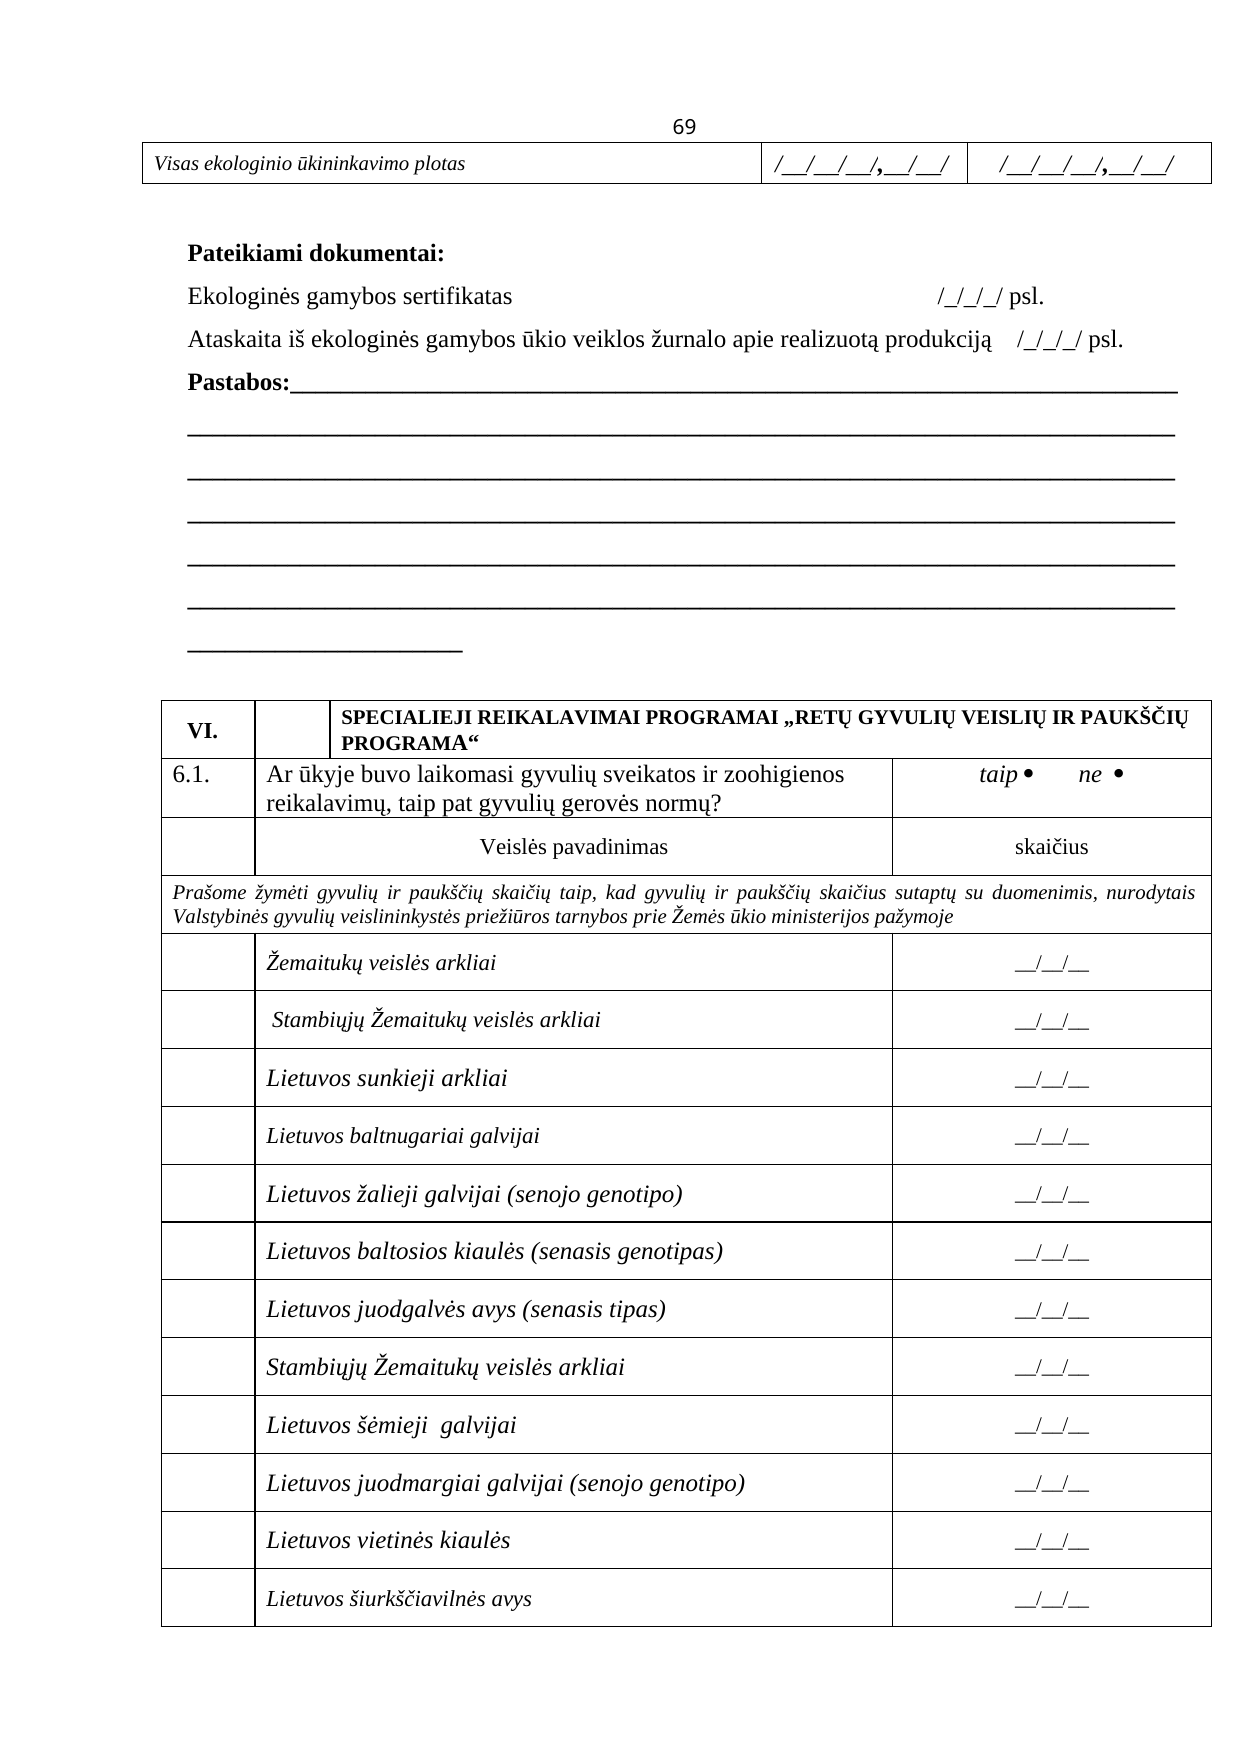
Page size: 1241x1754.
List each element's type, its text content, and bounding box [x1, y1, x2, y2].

table_cell __/__/__ [893, 1223, 1211, 1279]
text Pateikiami dokumentai: [187, 238, 1181, 267]
table_cell __/__/__ [893, 1049, 1211, 1106]
table_cell taip  ne  [893, 759, 1211, 817]
table_cell __/__/__ [893, 1165, 1211, 1221]
table_cell [162, 1454, 254, 1511]
table_cell /__/__/__/,__/__/ [762, 143, 967, 183]
table_cell [162, 1338, 254, 1395]
table_cell Lietuvos sunkieji arkliai [256, 1049, 892, 1106]
table_cell __/__/__ [893, 991, 1211, 1048]
table_cell Ar ūkyje buvo laikomasi gyvulių sveikatos ir zoohigienos reikalavimų, taip pat gyvulių gerovės normų? [256, 759, 892, 817]
table_cell Prašome žymėti gyvulių ir paukščių skaičių taip, kad gyvulių ir paukščių skaičius sutaptų su duomenimis, nurodytais Valstybinės gyvulių veislininkystės priežiūros tarnybos prie Žemės ūkio ministerijos pažymoje [162, 876, 1211, 932]
table_cell Stambiųjų Žemaitukų veislės arkliai [256, 1338, 892, 1395]
table_cell __/__/__ [893, 1396, 1211, 1453]
table_cell [162, 1512, 254, 1568]
table_cell [162, 934, 254, 990]
table_cell Stambiųjų Žemaitukų veislės arkliai [256, 991, 892, 1048]
text Pastabos:________________________________________________________________________________________________________________________________________________________________________________________________________________________________________________________________________________________________________________________________________________________________________________________________________________________________________________________________________________________________________ [187, 367, 1181, 655]
table_cell Lietuvos vietinės kiaulės [256, 1512, 892, 1568]
table_cell [162, 1280, 254, 1337]
table_cell 6.1. [162, 759, 254, 817]
table_cell Lietuvos juodgalvės avys (senasis tipas) [256, 1280, 892, 1337]
table_cell __/__/__ [893, 1454, 1211, 1511]
table_cell [162, 818, 254, 874]
table_cell Lietuvos baltnugariai galvijai [256, 1107, 892, 1164]
table_cell [162, 1223, 254, 1279]
table_cell [162, 1107, 254, 1164]
table_cell __/__/__ [893, 1338, 1211, 1395]
table_cell __/__/__ [893, 1569, 1211, 1626]
table_cell Lietuvos šėmieji galvijai [256, 1396, 892, 1453]
table_cell [162, 1165, 254, 1221]
table_cell Žemaitukų veislės arkliai [256, 934, 892, 990]
text Ekologinės gamybos sertifikatas /_/_/_/ psl. [187, 281, 1181, 310]
table_cell Visas ekologinio ūkininkavimo plotas [143, 143, 761, 183]
table_cell __/__/__ [893, 1280, 1211, 1337]
table_cell [162, 1396, 254, 1453]
table_header [256, 701, 329, 758]
table_header VI. [162, 701, 254, 758]
table_cell skaičius [893, 818, 1211, 874]
table_cell Veislės pavadinimas [256, 818, 892, 874]
table_cell [162, 991, 254, 1048]
table_cell [162, 1049, 254, 1106]
table_cell __/__/__ [893, 1107, 1211, 1164]
table_cell [162, 1569, 254, 1626]
table_cell __/__/__ [893, 934, 1211, 990]
table_cell Lietuvos žalieji galvijai (senojo genotipo) [256, 1165, 892, 1221]
table_cell Lietuvos šiurkščiavilnės avys [256, 1569, 892, 1626]
table_cell __/__/__ [893, 1512, 1211, 1568]
table_cell /__/__/__/,__/__/ [968, 143, 1211, 183]
text Ataskaita iš ekologinės gamybos ūkio veiklos žurnalo apie realizuotą produkciją /_/_/_/ psl. [187, 324, 1181, 353]
table_header SPECIALIEJI REIKALAVIMAI PROGRAMAI „RETŲ GYVULIŲ VEISLIŲ IR PAUKŠČIŲ PROGRAMA“ [331, 701, 1211, 758]
table_cell Lietuvos baltosios kiaulės (senasis genotipas) [256, 1223, 892, 1279]
table_cell Lietuvos juodmargiai galvijai (senojo genotipo) [256, 1454, 892, 1511]
